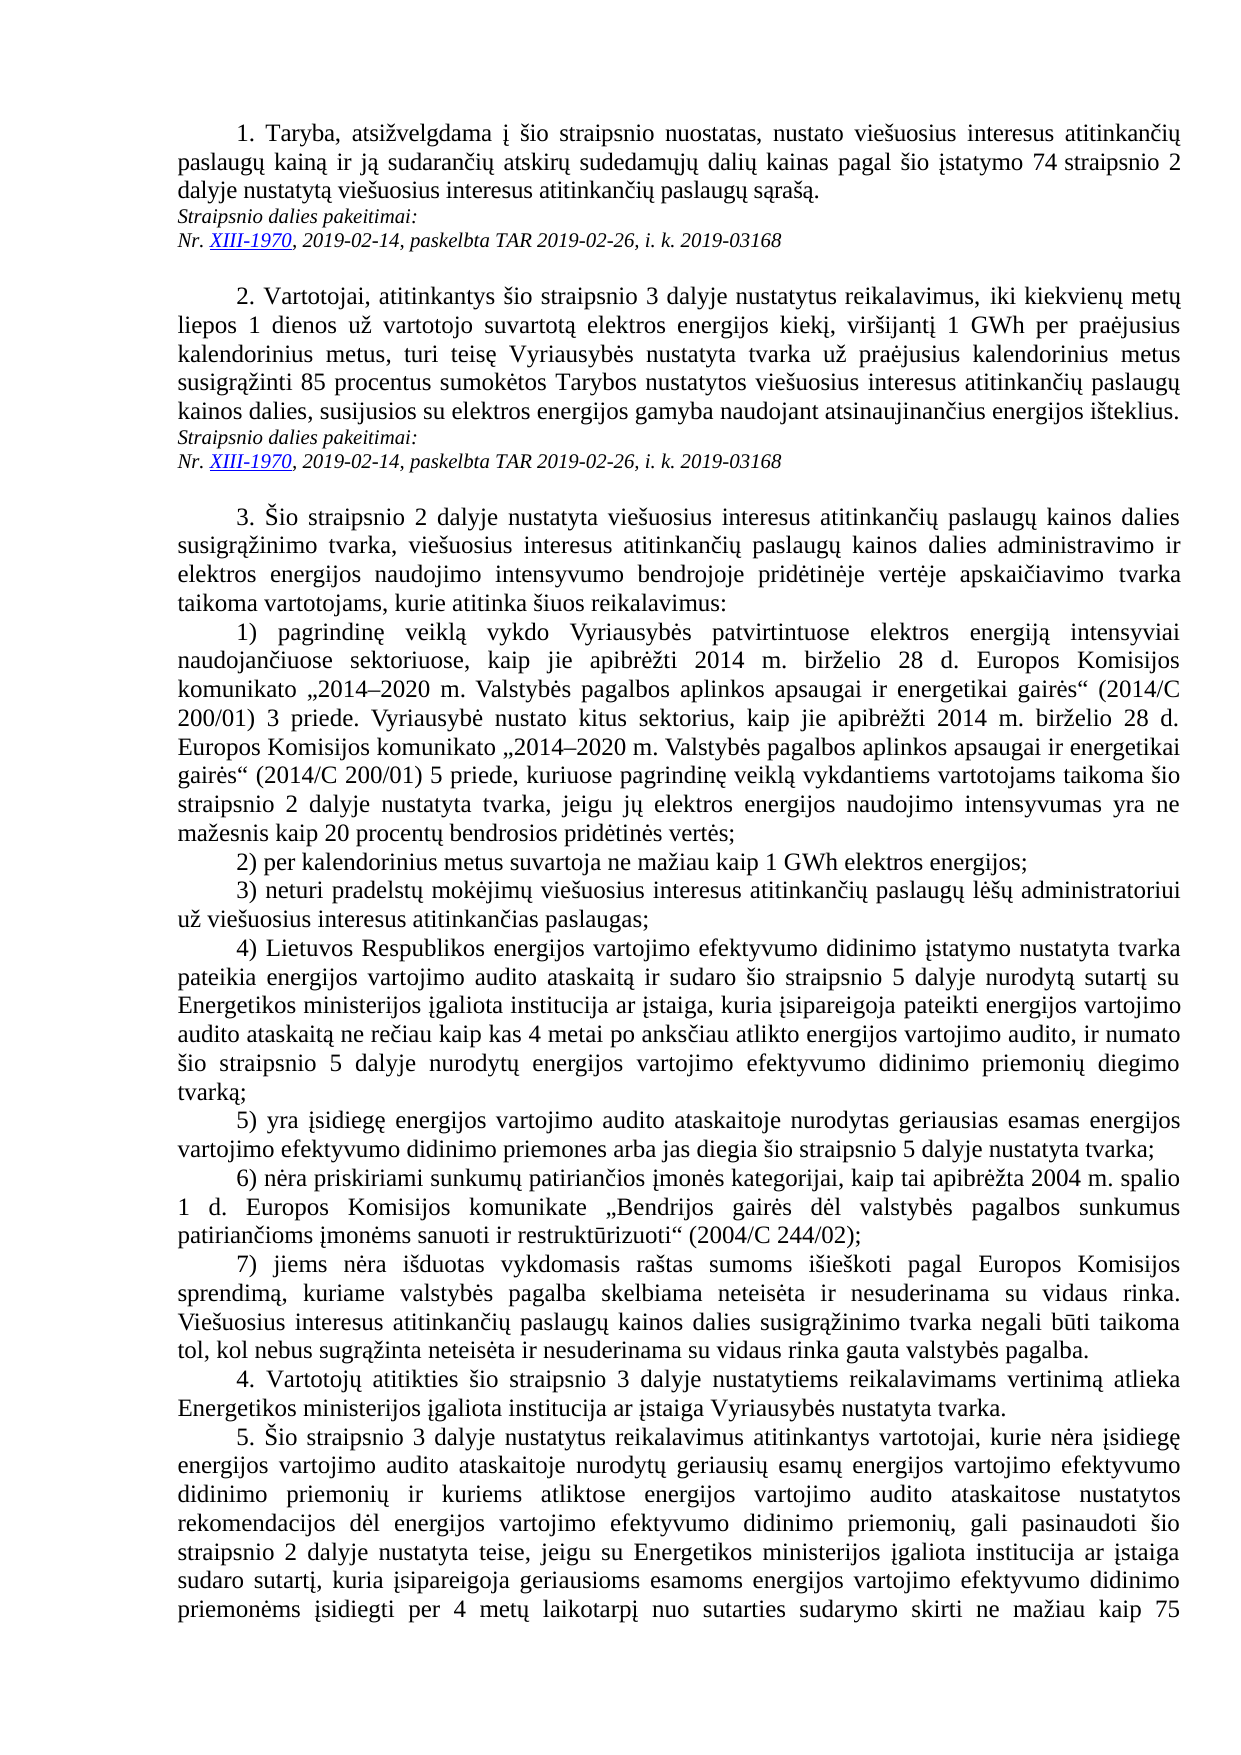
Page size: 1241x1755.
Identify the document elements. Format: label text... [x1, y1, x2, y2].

text 7) jiems nėra išduotas vykdomasis raštas sumoms išieškoti pagal Europos Komisijos sprendimą, kuriame valstybės pagalba skelbiama neteisėta ir nesuderinama su vidaus rinka. Viešuosius interesus atitinkančių paslaugų kainos dalies susigrąžinimo tvarka negali būti taikoma tol, kol nebus sugrąžinta neteisėta ir nesuderinama su vidaus rinka gauta valstybės pagalba. [177, 1249, 1181, 1364]
text 2) per kalendorinius metus suvartoja ne mažiau kaip 1 GWh elektros energijos; [177, 847, 1181, 876]
text 1) pagrindinę veiklą vykdo Vyriausybės patvirtintuose elektros energiją intensyviai naudojančiuose sektoriuose, kaip jie apibrėžti 2014 m. birželio 28 d. Europos Komisijos komunikato „2014–2020 m. Valstybės pagalbos aplinkos apsaugai ir energetikai gairės“ (2014/C 200/01) 3 priede. Vyriausybė nustato kitus sektorius, kaip jie apibrėžti 2014 m. birželio 28 d. Europos Komisijos komunikato „2014–2020 m. Valstybės pagalbos aplinkos apsaugai ir energetikai gairės“ (2014/C 200/01) 5 priede, kuriuose pagrindinę veiklą vykdantiems vartotojams taikoma šio straipsnio 2 dalyje nustatyta tvarka, jeigu jų elektros energijos naudojimo intensyvumas yra ne mažesnis kaip 20 procentų bendrosios pridėtinės vertės; [177, 617, 1181, 847]
text 5) yra įsidiegę energijos vartojimo audito ataskaitoje nurodytas geriausias esamas energijos vartojimo efektyvumo didinimo priemones arba jas diegia šio straipsnio 5 dalyje nustatyta tvarka; [177, 1106, 1181, 1163]
text 1. Taryba, atsižvelgdama į šio straipsnio nuostatas, nustato viešuosius interesus atitinkančių paslaugų kainą ir ją sudarančių atskirų sudedamųjų dalių kainas pagal šio įstatymo 74 straipsnio 2 dalyje nustatytą viešuosius interesus atitinkančių paslaugų sąrašą. [177, 118, 1181, 204]
text 4) Lietuvos Respublikos energijos vartojimo efektyvumo didinimo įstatymo nustatyta tvarka pateikia energijos vartojimo audito ataskaitą ir sudaro šio straipsnio 5 dalyje nurodytą sutartį su Energetikos ministerijos įgaliota institucija ar įstaiga, kuria įsipareigoja pateikti energijos vartojimo audito ataskaitą ne rečiau kaip kas 4 metai po anksčiau atlikto energijos vartojimo audito, ir numato šio straipsnio 5 dalyje nurodytų energijos vartojimo efektyvumo didinimo priemonių diegimo tvarką; [177, 933, 1181, 1106]
text 6) nėra priskiriami sunkumų patiriančios įmonės kategorijai, kaip tai apibrėžta 2004 m. spalio 1 d. Europos Komisijos komunikate „Bendrijos gairės dėl valstybės pagalbos sunkumus patiriančioms įmonėms sanuoti ir restruktūrizuoti“ (2004/C 244/02); [177, 1163, 1181, 1249]
text Nr. XIII-1970, 2019-02-14, paskelbta TAR 2019-02-26, i. k. 2019-03168 [177, 449, 1181, 473]
text Straipsnio dalies pakeitimai: [177, 425, 1181, 449]
text 5. Šio straipsnio 3 dalyje nustatytus reikalavimus atitinkantys vartotojai, kurie nėra įsidiegę energijos vartojimo audito ataskaitoje nurodytų geriausių esamų energijos vartojimo efektyvumo didinimo priemonių ir kuriems atliktose energijos vartojimo audito ataskaitose nustatytos rekomendacijos dėl energijos vartojimo efektyvumo didinimo priemonių, gali pasinaudoti šio straipsnio 2 dalyje nustatyta teise, jeigu su Energetikos ministerijos įgaliota institucija ar įstaiga sudaro sutartį, kuria įsipareigoja geriausioms esamoms energijos vartojimo efektyvumo didinimo priemonėms įsidiegti per 4 metų laikotarpį nuo sutarties sudarymo skirti ne mažiau kaip 75 [177, 1422, 1181, 1623]
text 4. Vartotojų atitikties šio straipsnio 3 dalyje nustatytiems reikalavimams vertinimą atlieka Energetikos ministerijos įgaliota institucija ar įstaiga Vyriausybės nustatyta tvarka. [177, 1364, 1181, 1422]
text 2. Vartotojai, atitinkantys šio straipsnio 3 dalyje nustatytus reikalavimus, iki kiekvienų metų liepos 1 dienos už vartotojo suvartotą elektros energijos kiekį, viršijantį 1 GWh per praėjusius kalendorinius metus, turi teisę Vyriausybės nustatyta tvarka už praėjusius kalendorinius metus susigrąžinti 85 procentus sumokėtos Tarybos nustatytos viešuosius interesus atitinkančių paslaugų kainos dalies, susijusios su elektros energijos gamyba naudojant atsinaujinančius energijos išteklius. [177, 281, 1181, 425]
text 3. Šio straipsnio 2 dalyje nustatyta viešuosius interesus atitinkančių paslaugų kainos dalies susigrąžinimo tvarka, viešuosius interesus atitinkančių paslaugų kainos dalies administravimo ir elektros energijos naudojimo intensyvumo bendrojoje pridėtinėje vertėje apskaičiavimo tvarka taikoma vartotojams, kurie atitinka šiuos reikalavimus: [177, 502, 1181, 617]
text Nr. XIII-1970, 2019-02-14, paskelbta TAR 2019-02-26, i. k. 2019-03168 [177, 228, 1181, 252]
text 3) neturi pradelstų mokėjimų viešuosius interesus atitinkančių paslaugų lėšų administratoriui už viešuosius interesus atitinkančias paslaugas; [177, 876, 1181, 933]
text Straipsnio dalies pakeitimai: [177, 204, 1181, 228]
